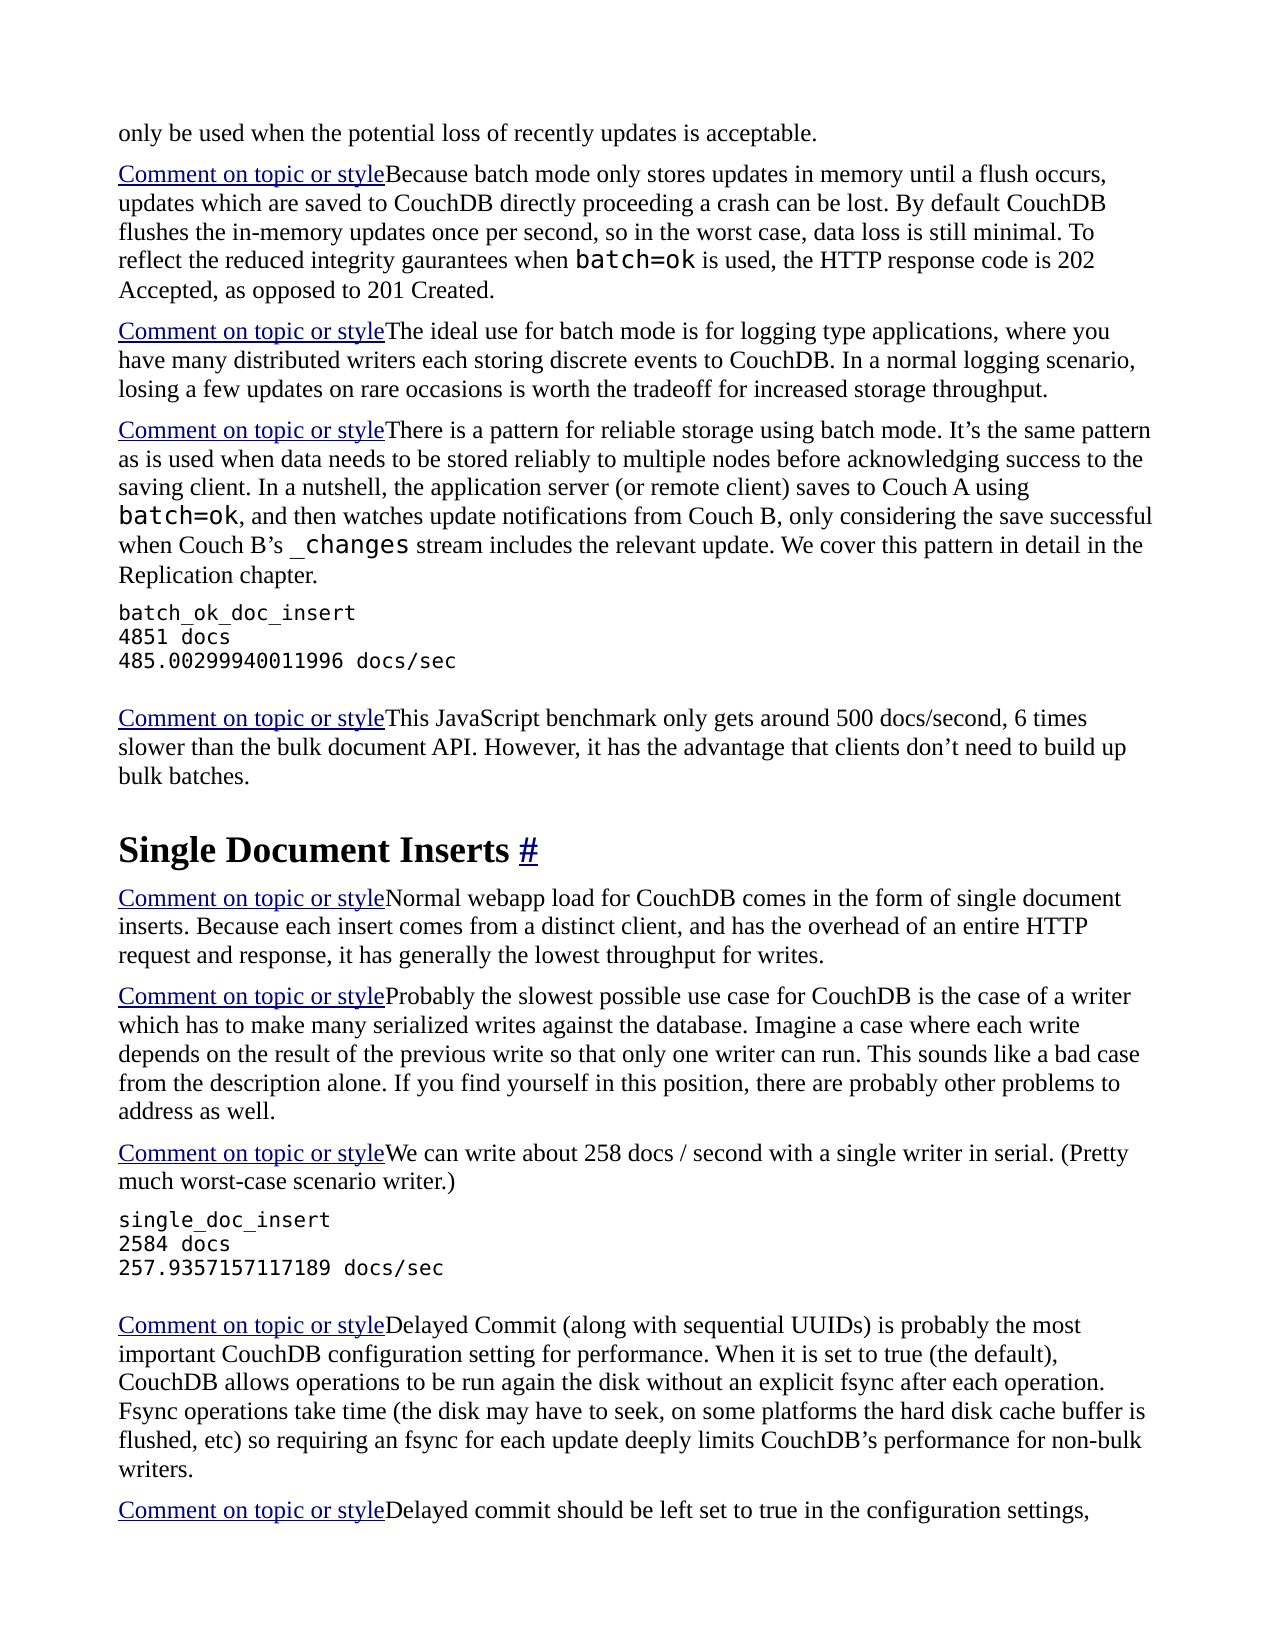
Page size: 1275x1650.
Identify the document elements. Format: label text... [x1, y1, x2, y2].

text 485.00299940011996 docs/sec [118, 649, 1157, 674]
text Comment on topic or styleDelayed commit should be left set to true in the configuration settings, [118, 1495, 1157, 1524]
text Comment on topic or styleThis JavaScript benchmark only gets around 500 docs/second, 6 times slower than the bulk document API. However, it has the advantage that clients don’t need to build up bulk batches. [118, 703, 1157, 789]
text single_doc_insert [118, 1208, 1157, 1232]
text Comment on topic or styleDelayed Commit (along with sequential UUIDs) is probably the most important CouchDB configuration setting for performance. When it is set to true (the default), CouchDB allows operations to be run again the disk without an explicit fsync after each operation. Fsync operations take time (the disk may have to seek, on some platforms the hard disk cache buffer is flushed, etc) so requiring an fsync for each update deeply limits CouchDB’s performance for non-bulk writers. [118, 1310, 1157, 1482]
text 2584 docs [118, 1232, 1157, 1256]
text Comment on topic or styleThe ideal use for batch mode is for logging type applications, where you have many distributed writers each storing discrete events to CouchDB. In a normal logging scenario, losing a few updates on rare occasions is worth the tradeoff for increased storage throughput. [118, 316, 1157, 402]
text only be used when the potential loss of recently updates is acceptable. [118, 118, 1157, 147]
text Comment on topic or styleProbably the slowest possible use case for CouchDB is the case of a writer which has to make many serialized writes against the database. Imagine a case where each write depends on the result of the previous write so that only one writer can run. This sounds like a bad case from the description alone. If you find yourself in this position, there are probably other problems to address as well. [118, 981, 1157, 1125]
text 257.9357157117189 docs/sec [118, 1256, 1157, 1280]
text Comment on topic or styleBecause batch mode only stores updates in memory until a flush occurs, updates which are saved to CouchDB directly proceeding a crash can be lost. By default CouchDB flushes the in-memory updates once per second, so in the worst case, data loss is still minimal. To reflect the reduced integrity gaurantees when batch=ok is used, the HTTP response code is 202 Accepted, as opposed to 201 Created. [118, 159, 1157, 304]
subtitle Single Document Inserts # [118, 827, 1157, 870]
text batch_ok_doc_insert [118, 601, 1157, 625]
text Comment on topic or styleThere is a pattern for reliable storage using batch mode. It’s the same pattern as is used when data needs to be stored reliably to multiple nodes before acknowledging success to the saving client. In a nutshell, the application server (or remote client) saves to Couch A using batch=ok, and then watches update notifications from Couch B, only considering the save successful when Couch B’s _changes stream includes the relevant update. We cover this pattern in detail in the Replication chapter. [118, 415, 1157, 588]
text Comment on topic or styleWe can write about 258 docs / second with a single writer in serial. (Pretty much worst-case scenario writer.) [118, 1138, 1157, 1195]
text Comment on topic or styleNormal webapp load for CouchDB comes in the form of single document inserts. Because each insert comes from a distinct client, and has the overhead of an entire HTTP request and response, it has generally the lowest throughput for writes. [118, 883, 1157, 969]
text 4851 docs [118, 625, 1157, 649]
